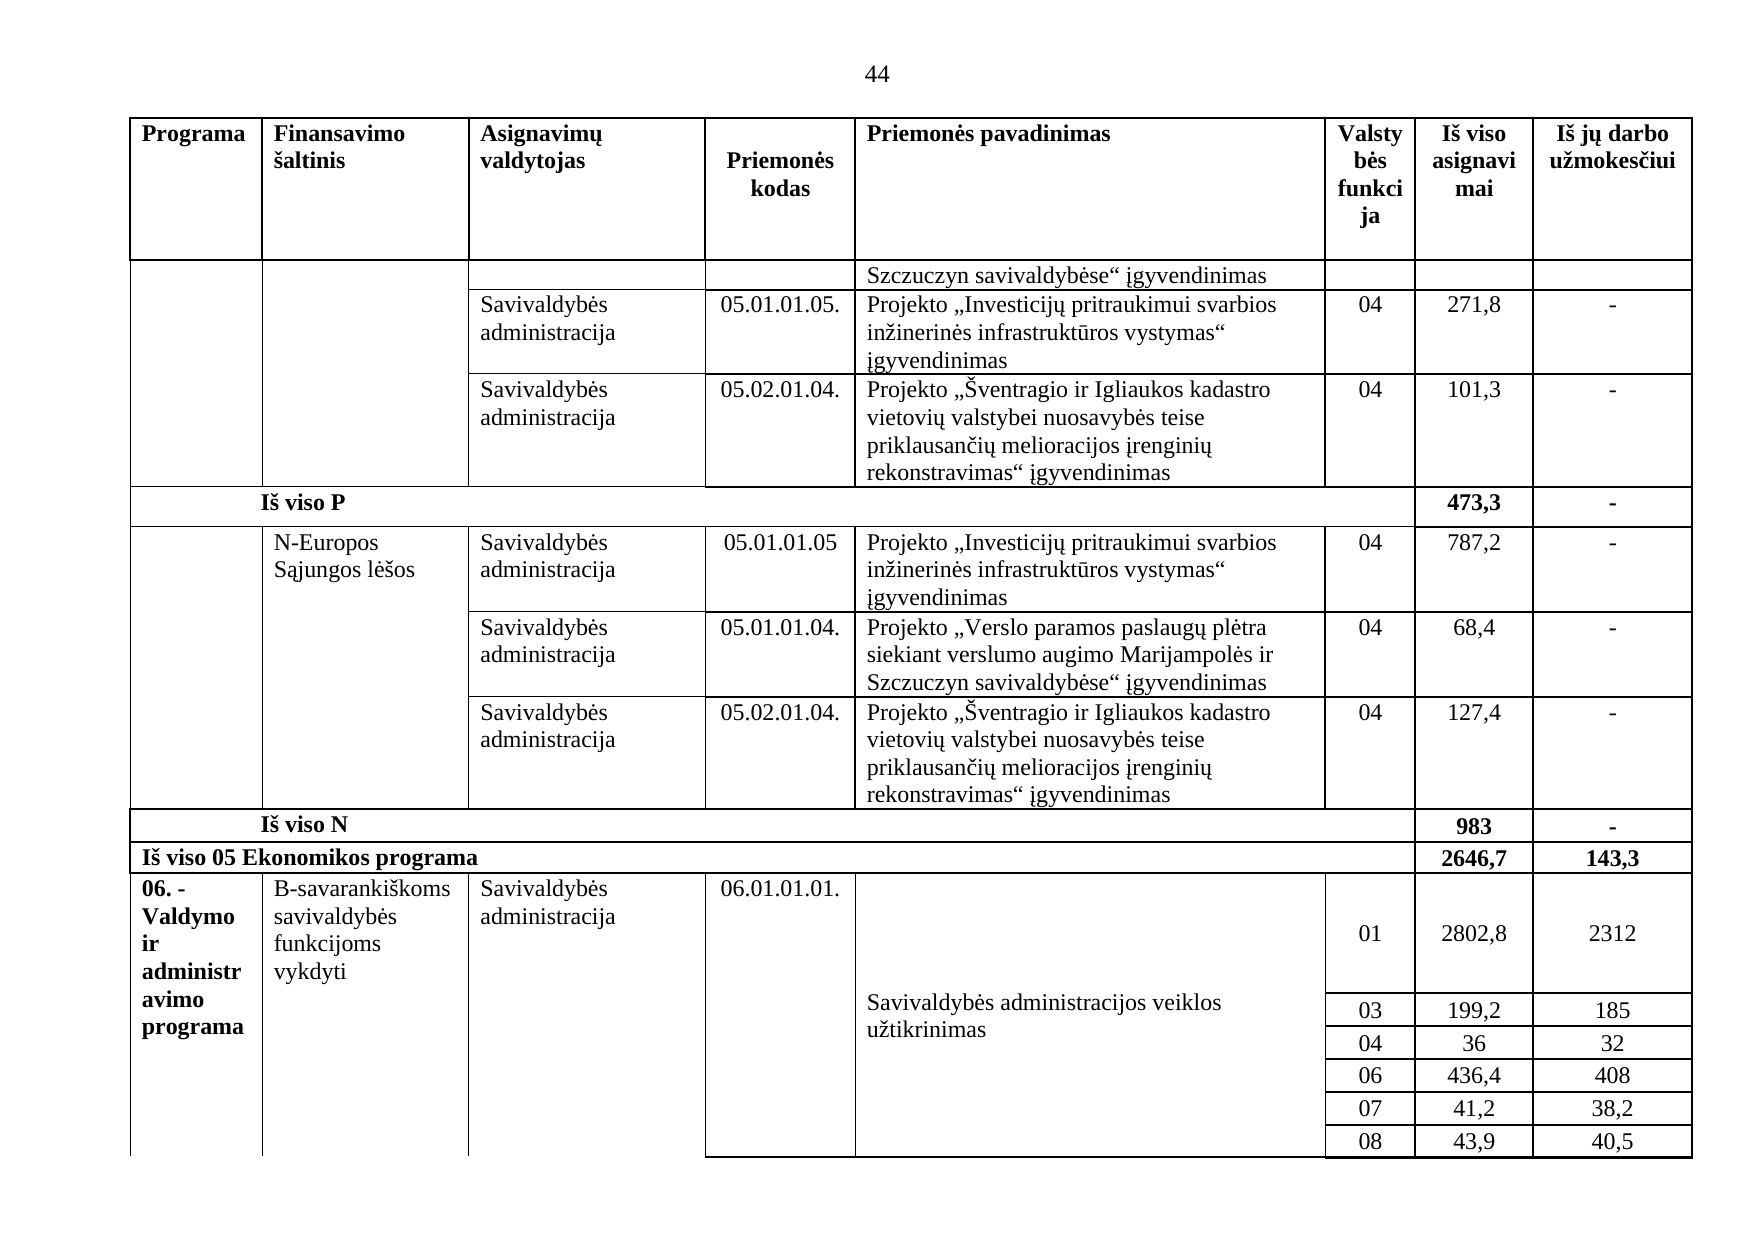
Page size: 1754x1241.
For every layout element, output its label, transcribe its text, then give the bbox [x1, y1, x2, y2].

table_header Programa [131, 119, 261, 229]
table_cell 983 [1416, 810, 1532, 841]
table_cell 08 [1326, 1126, 1414, 1156]
table_cell Savivaldybės administracija [469, 697, 705, 808]
table_cell [469, 261, 705, 288]
table_cell Savivaldybės administracija [469, 612, 705, 696]
table_cell 43,9 [1416, 1126, 1532, 1156]
table_cell Savivaldybės administracija [469, 874, 705, 1156]
table_cell 05.01.01.05 [706, 527, 854, 611]
table_header Finansavimo šaltinis [263, 119, 468, 229]
table_header Iš viso asignavimai [1416, 119, 1532, 259]
table_cell Projekto „Šventragio ir Igliaukos kadastro vietovių valstybei nuosavybės teise priklausančių melioracijos įrenginių rekonstravimas“ įgyvendinimas [856, 698, 1324, 808]
table_cell [706, 992, 855, 1156]
table_cell [131, 527, 262, 808]
table_cell 05.01.01.05. [706, 291, 854, 373]
table_cell 41,2 [1416, 1093, 1532, 1123]
table_cell [470, 229, 704, 259]
table_cell 04 [1326, 527, 1414, 611]
table_cell [131, 229, 261, 259]
table_cell [1326, 229, 1414, 259]
table_cell [856, 229, 1324, 259]
table_cell Savivaldybės administracija [469, 374, 705, 486]
table_cell 06. -Valdymo ir administravimo programa [131, 874, 262, 1156]
table_cell 04 [1326, 1027, 1414, 1058]
table_cell N-Europos Sąjungos lėšos [263, 527, 468, 808]
table_cell 787,2 [1416, 528, 1532, 611]
table_cell 2312 [1534, 874, 1691, 992]
table_cell - [1534, 528, 1691, 611]
table_cell Savivaldybės administracijos veiklos užtikrinimas [856, 874, 1325, 1156]
table_cell - [1534, 613, 1691, 696]
table_cell 101,3 [1416, 375, 1532, 486]
table_cell 04 [1326, 613, 1414, 696]
table_cell 38,2 [1534, 1093, 1691, 1123]
table_cell 143,3 [1534, 843, 1691, 872]
table_cell 07 [1326, 1093, 1414, 1123]
table_cell - [1534, 698, 1691, 808]
table_cell 05.02.01.04. [706, 375, 854, 486]
table_cell 03 [1326, 994, 1414, 1025]
table_cell 06 [1326, 1060, 1414, 1091]
table_header Asignavimų valdytojas [470, 119, 704, 229]
table_cell 185 [1534, 994, 1691, 1025]
table_cell Iš viso 05 Ekonomikos programa [131, 843, 1414, 872]
table_cell 05.01.01.04. [706, 613, 854, 696]
table_cell 04 [1326, 698, 1414, 808]
table_cell - [1534, 810, 1691, 841]
table_cell 04 [1326, 375, 1414, 486]
table_cell 2802,8 [1416, 874, 1532, 992]
table_cell Iš viso N [131, 810, 1414, 841]
table_cell - [1534, 488, 1691, 526]
table_cell - [1534, 291, 1691, 373]
table_cell [131, 261, 262, 486]
table_cell Projekto „Investicijų pritraukimui svarbios inžinerinės infrastruktūros vystymas“ įgyvendinimas [856, 291, 1324, 373]
table_cell [263, 229, 468, 259]
table_cell 01 [1326, 874, 1414, 992]
table_cell Szczuczyn savivaldybėse“ įgyvendinimas [856, 261, 1324, 288]
table_cell [263, 261, 468, 486]
table_cell - [1534, 261, 1691, 288]
table_cell [1416, 261, 1532, 288]
table_cell Projekto „Šventragio ir Igliaukos kadastro vietovių valstybei nuosavybės teise priklausančių melioracijos įrenginių rekonstravimas“ įgyvendinimas [856, 375, 1324, 486]
table_cell Projekto „Verslo paramos paslaugų plėtra siekiant verslumo augimo Marijampolės ir Szczuczyn savivaldybėse“ įgyvendinimas [856, 613, 1324, 696]
table_cell 127,4 [1416, 698, 1532, 808]
table_cell Savivaldybės administracija [469, 527, 705, 611]
table_header Priemonės kodas [706, 119, 854, 229]
table_cell 2646,7 [1416, 843, 1532, 872]
table_cell 199,2 [1416, 994, 1532, 1025]
table_cell 36 [1416, 1027, 1532, 1058]
table_cell - [1534, 375, 1691, 486]
table_cell B-savarankiškoms savivaldybės funkcijoms vykdyti [263, 874, 468, 1156]
table_cell Iš viso P [131, 487, 1414, 526]
table_cell 68,4 [1416, 613, 1532, 696]
table_cell [1326, 261, 1414, 288]
table_cell 04 [1326, 291, 1414, 373]
table_cell Projekto „Investicijų pritraukimui svarbios inžinerinės infrastruktūros vystymas“ įgyvendinimas [856, 527, 1324, 611]
table_cell 32 [1534, 1027, 1691, 1058]
table_cell 06.01.01.01. [706, 874, 855, 992]
table_cell 408 [1534, 1060, 1691, 1091]
table_cell 05.02.01.04. [706, 698, 854, 808]
table_cell [706, 229, 854, 259]
table_header Priemonės pavadinimas [856, 119, 1324, 229]
table_cell 40,5 [1534, 1126, 1691, 1156]
table_cell 473,3 [1416, 488, 1532, 526]
table_cell Savivaldybės administracija [469, 290, 705, 373]
table_header Iš jų darbo užmokesčiui [1534, 119, 1691, 259]
table_header Valstybės funkcija [1326, 119, 1414, 229]
table_cell [706, 261, 854, 288]
table_cell 436,4 [1416, 1060, 1532, 1091]
table_cell 271,8 [1416, 291, 1532, 373]
